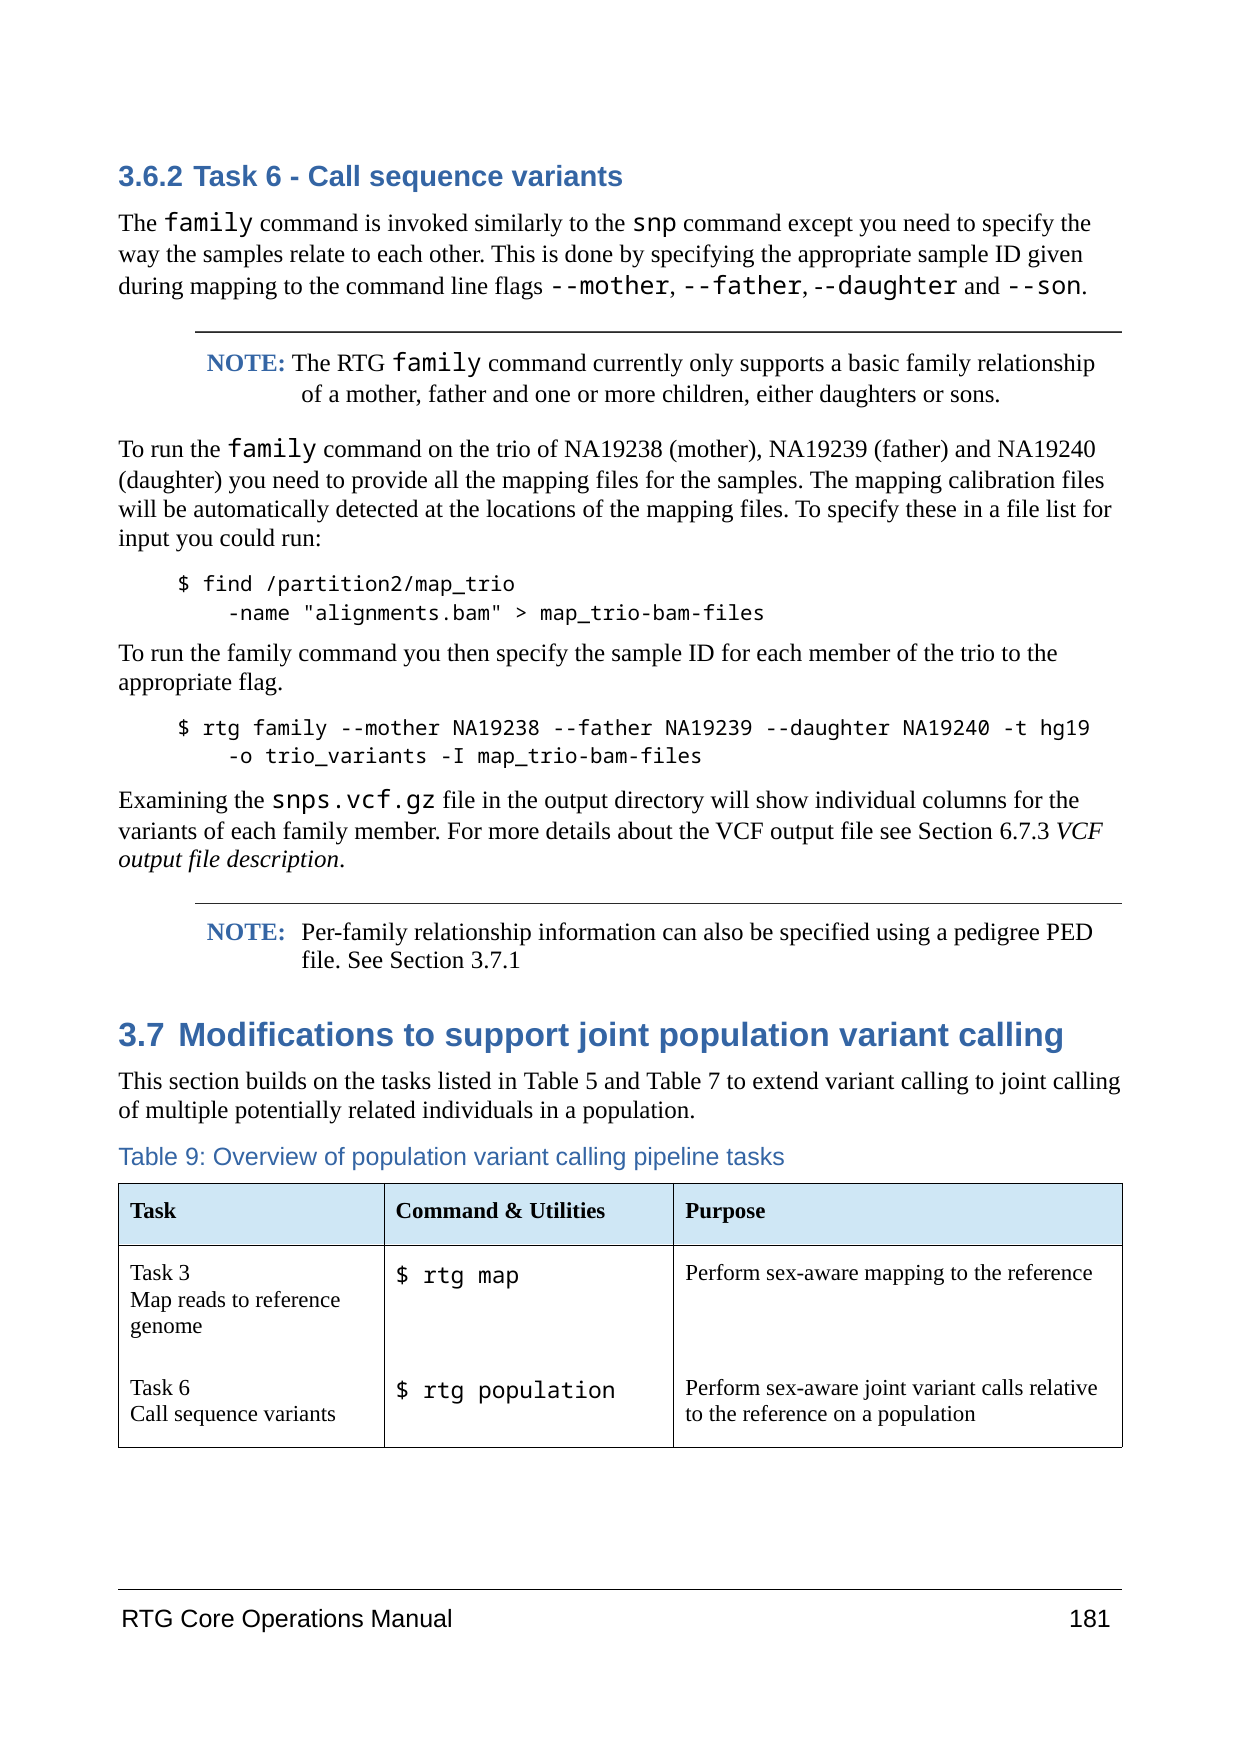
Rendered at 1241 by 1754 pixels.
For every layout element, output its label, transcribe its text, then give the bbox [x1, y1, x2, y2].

text -name "alignments.bam" > map_trio-bam-files [177, 598, 1122, 626]
table_cell Perform sex-aware mapping to the reference [674, 1246, 1122, 1359]
table_cell $ rtg map [385, 1246, 673, 1359]
table_header Task [119, 1184, 384, 1244]
text -o trio_variants -I map_trio-bam-files [177, 741, 1122, 770]
text NOTE: Per-family relationship information can also be specified using a pedigree PED file. See Section 3.7.1 [195, 905, 1122, 986]
text $ rtg family --mother NA19238 --father NA19239 --daughter NA19240 -t hg19 [177, 713, 1122, 741]
text NOTE: The RTG family command currently only supports a basic family relationship of a mother, father and one or more children, either daughters or sons. [195, 334, 1122, 419]
text Examining the snps.vcf.gz file in the output directory will show individual columns for the variants of each family member. For more details about the VCF output file see Section 6.7.3 VCF output file description. [118, 782, 1122, 873]
table_cell Task 6 Call sequence variants [119, 1359, 384, 1447]
text The family command is invoked similarly to the snp command except you need to specify the way the samples relate to each other. This is done by specifying the appropriate sample ID given during mapping to the command line flags --mother, --father, --daughter and --son. [118, 204, 1122, 301]
subtitle Task 6 - Call sequence variants [118, 159, 1122, 192]
table_cell Perform sex-aware joint variant calls relative to the reference on a population [674, 1359, 1122, 1447]
table_cell $ rtg population [385, 1359, 673, 1447]
text Table 9: Overview of population variant calling pipeline tasks [118, 1142, 1122, 1170]
text $ find /partition2/map_trio [177, 569, 1122, 598]
text To run the family command you then specify the sample ID for each member of the trio to the appropriate flag. [118, 638, 1122, 695]
text This section builds on the tasks listed in Table 5 and Table 7 to extend variant calling to joint calling of multiple potentially related individuals in a population. [118, 1066, 1122, 1124]
text To run the family command on the trio of NA19238 (mother), NA19239 (father) and NA19240 (daughter) you need to provide all the mapping files for the samples. The mapping calibration files will be automatically detected at the locations of the mapping files. To specify these in a file list for input you could run: [118, 431, 1122, 551]
table_header Purpose [674, 1184, 1122, 1244]
table_cell Task 3 Map reads to reference genome [119, 1246, 384, 1359]
subtitle Modifications to support joint population variant calling [118, 1015, 1122, 1054]
table_header Command & Utilities [385, 1184, 673, 1244]
